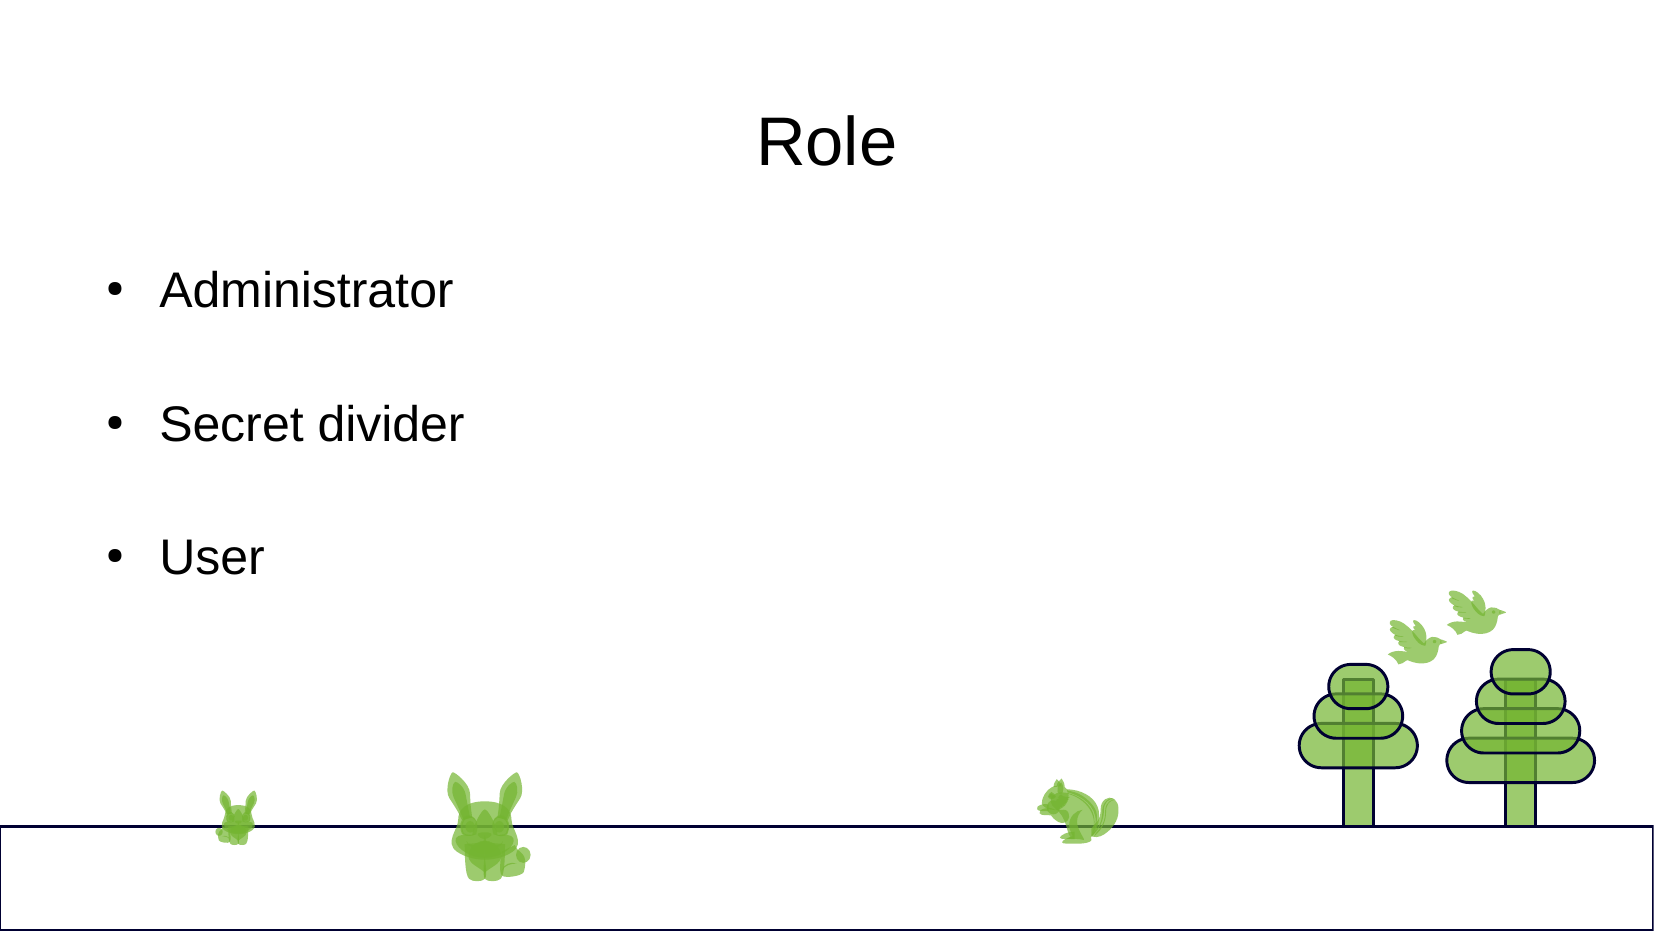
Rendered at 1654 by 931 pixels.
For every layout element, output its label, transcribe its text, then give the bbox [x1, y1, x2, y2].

list Administrator Secret divider User [88, 206, 1565, 768]
title Role [88, 26, 1565, 181]
